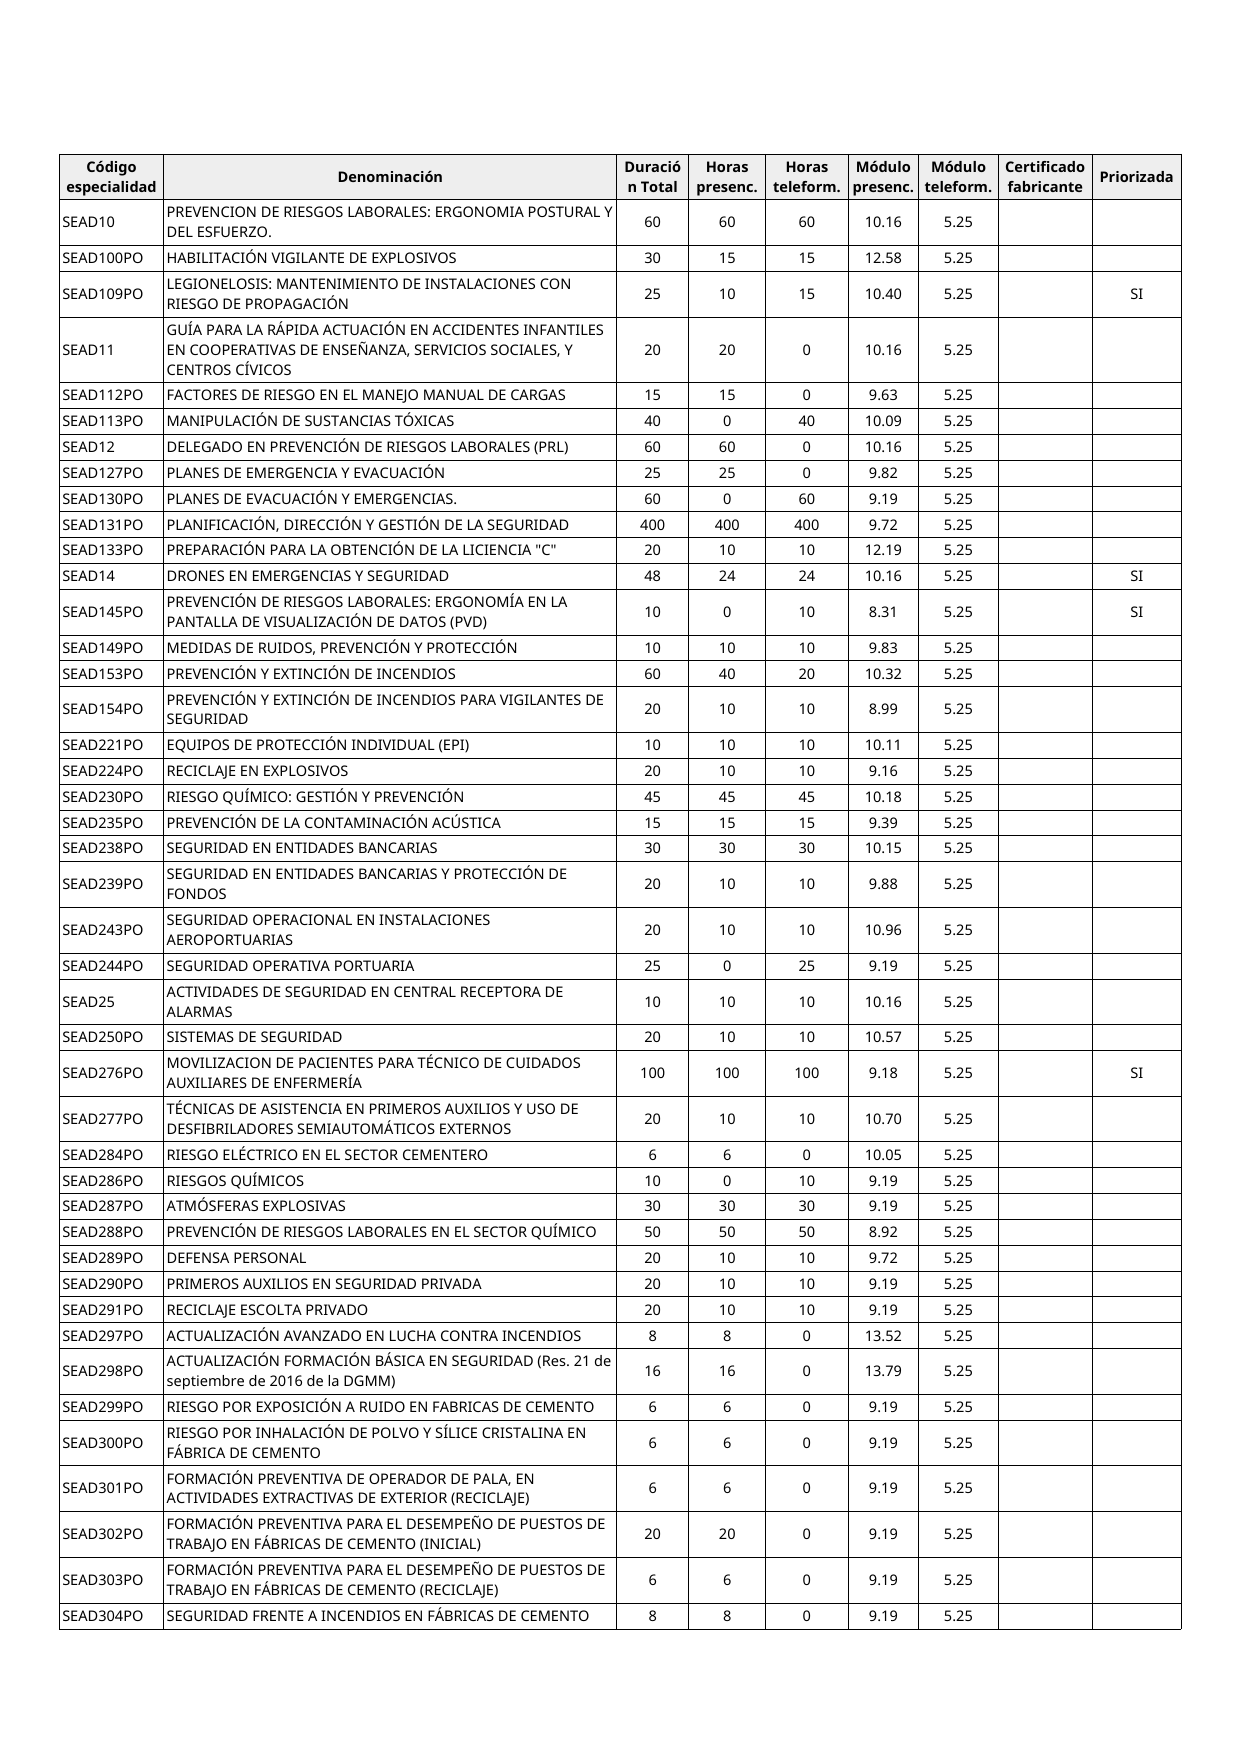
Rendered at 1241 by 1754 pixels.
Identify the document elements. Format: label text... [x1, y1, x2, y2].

table_cell [999, 954, 1092, 978]
table_cell 10 [766, 538, 848, 563]
table_cell 0 [689, 954, 765, 978]
table_cell 9,19 [849, 1604, 918, 1628]
table_cell SEAD301PO [60, 1466, 163, 1511]
table_cell 16 [689, 1349, 765, 1394]
table_cell 5,25 [919, 687, 998, 732]
table_cell 20 [689, 318, 765, 382]
table_cell [999, 862, 1092, 907]
table_cell ACTIVIDADES DE SEGURIDAD EN CENTRAL RECEPTORA DE ALARMAS [164, 980, 616, 1024]
table_cell 10 [689, 272, 765, 317]
table_cell 15 [766, 272, 848, 317]
table_cell 0 [766, 1604, 848, 1628]
table_cell 15 [766, 246, 848, 271]
table_cell 15 [766, 811, 848, 835]
table_cell 20 [689, 1512, 765, 1557]
table_cell 15 [689, 246, 765, 271]
table_cell 5,25 [919, 1142, 998, 1167]
table_cell [1093, 512, 1181, 537]
table_cell 24 [689, 564, 765, 589]
table_cell 5,25 [919, 1604, 998, 1628]
table_cell 5,25 [919, 1168, 998, 1193]
table_cell 10,96 [849, 908, 918, 953]
table_cell [1093, 383, 1181, 408]
table_cell HABILITACIÓN VIGILANTE DE EXPLOSIVOS [164, 246, 616, 271]
table_cell SI [1093, 1051, 1181, 1096]
table_cell 10 [689, 538, 765, 563]
table_cell 100 [766, 1051, 848, 1096]
table_cell 15 [689, 383, 765, 408]
table_cell SEAD287PO [60, 1194, 163, 1219]
table_cell 10,15 [849, 836, 918, 861]
table_cell 10,11 [849, 733, 918, 758]
table_cell 40 [689, 661, 765, 686]
table_cell SI [1093, 590, 1181, 634]
table_cell 10,70 [849, 1097, 918, 1141]
table_cell 9,82 [849, 461, 918, 486]
table_cell SEAD250PO [60, 1025, 163, 1050]
table_cell 9,16 [849, 759, 918, 784]
table_cell [1093, 759, 1181, 784]
table_cell 9,72 [849, 512, 918, 537]
table_cell 10 [689, 636, 765, 660]
table_cell 5,25 [919, 1194, 998, 1219]
table_cell 5,25 [919, 862, 998, 907]
table_cell 13,79 [849, 1349, 918, 1394]
table_cell 60 [689, 435, 765, 460]
table_cell 5,25 [919, 512, 998, 537]
table_cell 20 [617, 862, 688, 907]
table_cell SEGURIDAD FRENTE A INCENDIOS EN FÁBRICAS DE CEMENTO [164, 1604, 616, 1628]
table_cell 20 [617, 687, 688, 732]
table_cell 20 [617, 1025, 688, 1050]
table_cell [1093, 1168, 1181, 1193]
table_cell 60 [617, 661, 688, 686]
table_cell PREVENCIÓN DE RIESGOS LABORALES: ERGONOMÍA EN LA PANTALLA DE VISUALIZACIÓN DE DATOS (PVD) [164, 590, 616, 634]
table_cell [1093, 785, 1181, 809]
table_cell [999, 246, 1092, 271]
table_cell 10 [766, 1168, 848, 1193]
table_cell 10,16 [849, 318, 918, 382]
table_cell 9,19 [849, 1395, 918, 1420]
table_cell 9,19 [849, 1297, 918, 1322]
table_cell PREVENCIÓN Y EXTINCIÓN DE INCENDIOS PARA VIGILANTES DE SEGURIDAD [164, 687, 616, 732]
table_cell 5,25 [919, 811, 998, 835]
table_cell [1093, 487, 1181, 511]
table_cell SEAD25 [60, 980, 163, 1024]
table_cell SEAD153PO [60, 661, 163, 686]
table_cell SEAD131PO [60, 512, 163, 537]
table_cell FORMACIÓN PREVENTIVA PARA EL DESEMPEÑO DE PUESTOS DE TRABAJO EN FÁBRICAS DE CEMENTO (RECICLAJE) [164, 1558, 616, 1603]
table_cell 8,31 [849, 590, 918, 634]
table_cell 5,25 [919, 1246, 998, 1271]
table_cell 10 [617, 1168, 688, 1193]
table_cell 10,16 [849, 980, 918, 1024]
table_cell [999, 1194, 1092, 1219]
table_cell 20 [766, 661, 848, 686]
table_cell 30 [617, 246, 688, 271]
table_cell SEAD304PO [60, 1604, 163, 1628]
table_cell 5,25 [919, 980, 998, 1024]
table_cell 10 [766, 1297, 848, 1322]
table_cell PLANIFICACIÓN, DIRECCIÓN Y GESTIÓN DE LA SEGURIDAD [164, 512, 616, 537]
table_cell [999, 785, 1092, 809]
table_cell 5,25 [919, 785, 998, 809]
table_cell 30 [766, 1194, 848, 1219]
table_header Duración Total [617, 155, 688, 199]
table_cell DRONES EN EMERGENCIAS Y SEGURIDAD [164, 564, 616, 589]
table_cell 10,32 [849, 661, 918, 686]
table_cell 10 [766, 1097, 848, 1141]
table_cell [999, 1421, 1092, 1465]
table_cell 10,09 [849, 409, 918, 434]
table_cell 6 [617, 1558, 688, 1603]
table_cell 10 [766, 1272, 848, 1296]
table_cell 5,25 [919, 272, 998, 317]
table_cell 10 [617, 980, 688, 1024]
table_cell [999, 759, 1092, 784]
table_cell 0 [766, 383, 848, 408]
table_cell 5,25 [919, 200, 998, 245]
table_cell 6 [689, 1558, 765, 1603]
table_cell 12,58 [849, 246, 918, 271]
table_cell 5,25 [919, 409, 998, 434]
table_cell SEAD289PO [60, 1246, 163, 1271]
table_header Módulo teleform. [919, 155, 998, 199]
table_cell SEAD112PO [60, 383, 163, 408]
table_cell [1093, 836, 1181, 861]
table_cell PREPARACIÓN PARA LA OBTENCIÓN DE LA LICIENCIA "C" [164, 538, 616, 563]
table_cell SEAD224PO [60, 759, 163, 784]
table_cell SEAD284PO [60, 1142, 163, 1167]
table_cell SEAD130PO [60, 487, 163, 511]
table_cell SEAD244PO [60, 954, 163, 978]
table_cell 15 [617, 811, 688, 835]
table_cell [999, 687, 1092, 732]
table_cell 6 [689, 1142, 765, 1167]
table_cell 9,19 [849, 1272, 918, 1296]
table_cell [999, 1466, 1092, 1511]
table_cell 400 [766, 512, 848, 537]
table_cell SI [1093, 564, 1181, 589]
table_cell 9,72 [849, 1246, 918, 1271]
table_cell [999, 1097, 1092, 1141]
table_cell 10 [766, 980, 848, 1024]
table_cell 5,25 [919, 1421, 998, 1465]
table_cell SEAD298PO [60, 1349, 163, 1394]
table_cell SISTEMAS DE SEGURIDAD [164, 1025, 616, 1050]
table_cell [1093, 1349, 1181, 1394]
table_cell 30 [689, 1194, 765, 1219]
table_cell RIESGOS QUÍMICOS [164, 1168, 616, 1193]
table_cell DEFENSA PERSONAL [164, 1246, 616, 1271]
table_cell 10 [766, 636, 848, 660]
table_cell 50 [617, 1220, 688, 1245]
table_cell 10 [689, 908, 765, 953]
table_cell FACTORES DE RIESGO EN EL MANEJO MANUAL DE CARGAS [164, 383, 616, 408]
table_cell PREVENCIÓN DE LA CONTAMINACIÓN ACÚSTICA [164, 811, 616, 835]
table_cell [999, 435, 1092, 460]
table_cell [1093, 200, 1181, 245]
table_cell 9,88 [849, 862, 918, 907]
table_cell [1093, 980, 1181, 1024]
table_cell [999, 1558, 1092, 1603]
table_cell 16 [617, 1349, 688, 1394]
table_cell 5,25 [919, 1558, 998, 1603]
table_cell 10,40 [849, 272, 918, 317]
table_cell 60 [766, 487, 848, 511]
table_cell [999, 636, 1092, 660]
table_cell SEAD291PO [60, 1297, 163, 1322]
table_cell 5,25 [919, 318, 998, 382]
table_cell 5,25 [919, 954, 998, 978]
table_cell [999, 1168, 1092, 1193]
table_cell 10,16 [849, 435, 918, 460]
table_cell RECICLAJE EN EXPLOSIVOS [164, 759, 616, 784]
table_cell [999, 661, 1092, 686]
table_cell 5,25 [919, 1220, 998, 1245]
table_cell 10 [617, 590, 688, 634]
table_cell 0 [766, 1395, 848, 1420]
table_cell [1093, 1142, 1181, 1167]
table_cell SEAD100PO [60, 246, 163, 271]
table_cell SEAD10 [60, 200, 163, 245]
table_cell [1093, 954, 1181, 978]
table_cell 10 [766, 733, 848, 758]
table_cell 60 [617, 200, 688, 245]
table_header Horas presenc. [689, 155, 765, 199]
table_cell 5,25 [919, 1395, 998, 1420]
table_cell [999, 1246, 1092, 1271]
table_cell 5,25 [919, 1051, 998, 1096]
table_cell 9,63 [849, 383, 918, 408]
table_cell 9,18 [849, 1051, 918, 1096]
table_cell [1093, 1246, 1181, 1271]
table_header Priorizada [1093, 155, 1181, 199]
table_cell SEAD235PO [60, 811, 163, 835]
table_cell 100 [689, 1051, 765, 1096]
table_cell 9,19 [849, 487, 918, 511]
table_cell 6 [689, 1466, 765, 1511]
table_cell [1093, 1297, 1181, 1322]
table_cell SEAD109PO [60, 272, 163, 317]
table_cell 5,25 [919, 461, 998, 486]
table_cell 20 [617, 908, 688, 953]
table_cell 8 [617, 1323, 688, 1348]
table_cell 15 [617, 383, 688, 408]
table_cell PLANES DE EMERGENCIA Y EVACUACIÓN [164, 461, 616, 486]
table_cell 10 [766, 1025, 848, 1050]
table_cell 9,19 [849, 1421, 918, 1465]
table_cell SEAD239PO [60, 862, 163, 907]
table_header Módulo presenc. [849, 155, 918, 199]
table_cell [999, 409, 1092, 434]
table_cell 5,25 [919, 1349, 998, 1394]
table_cell 48 [617, 564, 688, 589]
table_cell 30 [766, 836, 848, 861]
table_cell ACTUALIZACIÓN FORMACIÓN BÁSICA EN SEGURIDAD (Res. 21 de septiembre de 2016 de la DGMM) [164, 1349, 616, 1394]
table_cell 60 [689, 200, 765, 245]
table_cell 60 [766, 200, 848, 245]
table_header Código especialidad [60, 155, 163, 199]
table_cell 9,19 [849, 1168, 918, 1193]
table_cell [1093, 1512, 1181, 1557]
table_cell 0 [766, 1512, 848, 1557]
table_cell 5,25 [919, 1025, 998, 1050]
table_cell DELEGADO EN PREVENCIÓN DE RIESGOS LABORALES (PRL) [164, 435, 616, 460]
table_cell [999, 908, 1092, 953]
table_cell 20 [617, 1297, 688, 1322]
table_cell [999, 200, 1092, 245]
table_cell SEAD149PO [60, 636, 163, 660]
table_cell ATMÓSFERAS EXPLOSIVAS [164, 1194, 616, 1219]
table_cell 6 [689, 1395, 765, 1420]
table_cell [1093, 1395, 1181, 1420]
table_cell SEAD154PO [60, 687, 163, 732]
table_cell 0 [766, 1142, 848, 1167]
table_cell 20 [617, 538, 688, 563]
table_cell 25 [689, 461, 765, 486]
table_cell 25 [617, 954, 688, 978]
table_cell [999, 1395, 1092, 1420]
table_cell SEAD297PO [60, 1323, 163, 1348]
table_cell [1093, 461, 1181, 486]
table_cell 9,19 [849, 1466, 918, 1511]
table_cell 5,25 [919, 1272, 998, 1296]
table_cell 10 [689, 1297, 765, 1322]
table_cell 20 [617, 1097, 688, 1141]
table_cell [999, 512, 1092, 537]
table_cell 5,25 [919, 1466, 998, 1511]
table_cell 10 [766, 590, 848, 634]
table_cell SEGURIDAD EN ENTIDADES BANCARIAS Y PROTECCIÓN DE FONDOS [164, 862, 616, 907]
table_cell 10 [689, 759, 765, 784]
table_cell 60 [617, 487, 688, 511]
table_cell 0 [766, 1558, 848, 1603]
table_cell PLANES DE EVACUACIÓN Y EMERGENCIAS. [164, 487, 616, 511]
table_cell [1093, 1097, 1181, 1141]
table_cell [999, 733, 1092, 758]
table_cell [999, 1025, 1092, 1050]
table_cell 8 [617, 1604, 688, 1628]
table_cell 6 [617, 1421, 688, 1465]
table_cell 10 [766, 862, 848, 907]
table_cell RIESGO QUÍMICO: GESTIÓN Y PREVENCIÓN [164, 785, 616, 809]
table_cell 10 [617, 733, 688, 758]
table_cell 10 [766, 759, 848, 784]
table_cell [1093, 1604, 1181, 1628]
table_cell FORMACIÓN PREVENTIVA DE OPERADOR DE PALA, EN ACTIVIDADES EXTRACTIVAS DE EXTERIOR (RECICLAJE) [164, 1466, 616, 1511]
table_cell SEAD127PO [60, 461, 163, 486]
table_cell [1093, 246, 1181, 271]
table_cell SEAD299PO [60, 1395, 163, 1420]
table_cell SEAD14 [60, 564, 163, 589]
table_cell 9,39 [849, 811, 918, 835]
table_cell 6 [617, 1466, 688, 1511]
table_cell 0 [689, 1168, 765, 1193]
table_cell 0 [766, 1421, 848, 1465]
table_cell SEAD243PO [60, 908, 163, 953]
table_cell [999, 1272, 1092, 1296]
table_cell RECICLAJE ESCOLTA PRIVADO [164, 1297, 616, 1322]
table_cell 10 [689, 687, 765, 732]
table_cell SEAD288PO [60, 1220, 163, 1245]
table_cell [999, 318, 1092, 382]
table_cell MOVILIZACION DE PACIENTES PARA TÉCNICO DE CUIDADOS AUXILIARES DE ENFERMERÍA [164, 1051, 616, 1096]
table_cell 20 [617, 1272, 688, 1296]
table_cell 9,19 [849, 1558, 918, 1603]
table_cell 12,19 [849, 538, 918, 563]
table_cell 10 [766, 687, 848, 732]
table_cell PREVENCION DE RIESGOS LABORALES: ERGONOMIA POSTURAL Y DEL ESFUERZO. [164, 200, 616, 245]
table_header Horas teleform. [766, 155, 848, 199]
table_cell SI [1093, 272, 1181, 317]
table_cell [1093, 661, 1181, 686]
table_cell SEAD221PO [60, 733, 163, 758]
table_cell 10,18 [849, 785, 918, 809]
table_cell 0 [689, 590, 765, 634]
table_cell TÉCNICAS DE ASISTENCIA EN PRIMEROS AUXILIOS Y USO DE DESFIBRILADORES SEMIAUTOMÁTICOS EXTERNOS [164, 1097, 616, 1141]
table_cell [999, 1051, 1092, 1096]
table_cell SEAD277PO [60, 1097, 163, 1141]
table_cell 10 [689, 1097, 765, 1141]
table_cell 9,19 [849, 954, 918, 978]
table_cell 30 [617, 836, 688, 861]
table_cell 5,25 [919, 908, 998, 953]
table_cell 5,25 [919, 590, 998, 634]
table_cell [1093, 435, 1181, 460]
table_cell [1093, 1272, 1181, 1296]
table_cell [1093, 1194, 1181, 1219]
table_cell 40 [617, 409, 688, 434]
table_cell [1093, 1466, 1181, 1511]
table_cell 45 [617, 785, 688, 809]
table_cell [999, 272, 1092, 317]
table_cell [999, 538, 1092, 563]
table_cell ACTUALIZACIÓN AVANZADO EN LUCHA CONTRA INCENDIOS [164, 1323, 616, 1348]
table_header Certificado fabricante [999, 155, 1092, 199]
table_cell PRIMEROS AUXILIOS EN SEGURIDAD PRIVADA [164, 1272, 616, 1296]
table_cell SEAD145PO [60, 590, 163, 634]
table_cell [1093, 1421, 1181, 1465]
table_cell 6 [617, 1142, 688, 1167]
table_cell 5,25 [919, 383, 998, 408]
table_cell 5,25 [919, 1512, 998, 1557]
table_cell 30 [689, 836, 765, 861]
table_cell RIESGO ELÉCTRICO EN EL SECTOR CEMENTERO [164, 1142, 616, 1167]
table_cell SEAD303PO [60, 1558, 163, 1603]
table_cell 5,25 [919, 836, 998, 861]
table_cell 50 [689, 1220, 765, 1245]
table_cell [1093, 908, 1181, 953]
table_cell 10 [689, 1272, 765, 1296]
table_cell [1093, 318, 1181, 382]
table_cell 20 [617, 759, 688, 784]
table_cell [999, 564, 1092, 589]
table_cell 50 [766, 1220, 848, 1245]
table_cell 10 [689, 980, 765, 1024]
table_cell 20 [617, 1246, 688, 1271]
table_cell 20 [617, 1512, 688, 1557]
table_cell [999, 1297, 1092, 1322]
table_cell [999, 811, 1092, 835]
table_cell EQUIPOS DE PROTECCIÓN INDIVIDUAL (EPI) [164, 733, 616, 758]
table_cell 10,16 [849, 564, 918, 589]
table_cell 0 [766, 1323, 848, 1348]
table_cell 5,25 [919, 759, 998, 784]
table_cell 6 [689, 1421, 765, 1465]
table_cell SEGURIDAD EN ENTIDADES BANCARIAS [164, 836, 616, 861]
table_cell 15 [689, 811, 765, 835]
table_cell 5,25 [919, 1323, 998, 1348]
table_cell SEAD12 [60, 435, 163, 460]
table_cell SEAD238PO [60, 836, 163, 861]
table_cell 0 [766, 1349, 848, 1394]
table_cell 24 [766, 564, 848, 589]
table_cell [999, 461, 1092, 486]
table_cell FORMACIÓN PREVENTIVA PARA EL DESEMPEÑO DE PUESTOS DE TRABAJO EN FÁBRICAS DE CEMENTO (INICIAL) [164, 1512, 616, 1557]
table_cell [999, 1142, 1092, 1167]
table_cell 10,16 [849, 200, 918, 245]
table_cell 5,25 [919, 564, 998, 589]
table_cell SEAD113PO [60, 409, 163, 434]
table_cell [999, 487, 1092, 511]
table_cell 5,25 [919, 661, 998, 686]
table_cell 0 [689, 487, 765, 511]
table_cell RIESGO POR EXPOSICIÓN A RUIDO EN FABRICAS DE CEMENTO [164, 1395, 616, 1420]
table_cell 60 [617, 435, 688, 460]
table_cell [1093, 733, 1181, 758]
table_cell 10 [689, 862, 765, 907]
table_header Denominación [164, 155, 616, 199]
table_cell SEAD290PO [60, 1272, 163, 1296]
table_cell 10 [689, 1025, 765, 1050]
table_cell 13,52 [849, 1323, 918, 1348]
table_cell 8,92 [849, 1220, 918, 1245]
table_cell [1093, 1558, 1181, 1603]
table_cell RIESGO POR INHALACIÓN DE POLVO Y SÍLICE CRISTALINA EN FÁBRICA DE CEMENTO [164, 1421, 616, 1465]
table_cell SEAD286PO [60, 1168, 163, 1193]
table_cell SEAD276PO [60, 1051, 163, 1096]
table_cell 30 [617, 1194, 688, 1219]
table_cell [1093, 687, 1181, 732]
table_cell 9,19 [849, 1512, 918, 1557]
table_cell 0 [689, 409, 765, 434]
table_cell 10,05 [849, 1142, 918, 1167]
table_cell 0 [766, 1466, 848, 1511]
table_cell 20 [617, 318, 688, 382]
table_cell 400 [617, 512, 688, 537]
table_cell GUÍA PARA LA RÁPIDA ACTUACIÓN EN ACCIDENTES INFANTILES EN COOPERATIVAS DE ENSEÑANZA, SERVICIOS SOCIALES, Y CENTROS CÍVICOS [164, 318, 616, 382]
table_cell 5,25 [919, 487, 998, 511]
table_cell 9,83 [849, 636, 918, 660]
table_cell 100 [617, 1051, 688, 1096]
table_cell [1093, 811, 1181, 835]
table_cell [1093, 1025, 1181, 1050]
table_cell SEAD300PO [60, 1421, 163, 1465]
table_cell 5,25 [919, 538, 998, 563]
table_cell 10 [689, 733, 765, 758]
table_cell 25 [617, 272, 688, 317]
table_cell 10 [617, 636, 688, 660]
table_cell 9,19 [849, 1194, 918, 1219]
table_cell 5,25 [919, 1297, 998, 1322]
table_cell 5,25 [919, 246, 998, 271]
table_cell 10 [689, 1246, 765, 1271]
table_cell [999, 1604, 1092, 1628]
table_cell [1093, 409, 1181, 434]
table_cell MEDIDAS DE RUIDOS, PREVENCIÓN Y PROTECCIÓN [164, 636, 616, 660]
table_cell 8,99 [849, 687, 918, 732]
table_cell 5,25 [919, 636, 998, 660]
table_cell SEAD11 [60, 318, 163, 382]
table_cell 10,57 [849, 1025, 918, 1050]
table_cell [999, 1220, 1092, 1245]
table_cell 6 [617, 1395, 688, 1420]
table_cell 5,25 [919, 435, 998, 460]
table_cell [1093, 1323, 1181, 1348]
table_cell 25 [766, 954, 848, 978]
table_cell 8 [689, 1323, 765, 1348]
table_cell PREVENCIÓN DE RIESGOS LABORALES EN EL SECTOR QUÍMICO [164, 1220, 616, 1245]
table_cell 8 [689, 1604, 765, 1628]
table_cell PREVENCIÓN Y EXTINCIÓN DE INCENDIOS [164, 661, 616, 686]
table_cell 400 [689, 512, 765, 537]
table_cell 40 [766, 409, 848, 434]
table_cell [999, 590, 1092, 634]
table_cell [999, 1512, 1092, 1557]
table_cell SEGURIDAD OPERATIVA PORTUARIA [164, 954, 616, 978]
table_cell [999, 836, 1092, 861]
table_cell [1093, 1220, 1181, 1245]
table_cell [999, 1323, 1092, 1348]
table_cell MANIPULACIÓN DE SUSTANCIAS TÓXICAS [164, 409, 616, 434]
table_cell SEAD133PO [60, 538, 163, 563]
table_cell 0 [766, 318, 848, 382]
table_cell SEGURIDAD OPERACIONAL EN INSTALACIONES AEROPORTUARIAS [164, 908, 616, 953]
table_cell 5,25 [919, 733, 998, 758]
table_cell [1093, 636, 1181, 660]
table_cell 45 [689, 785, 765, 809]
table_cell [1093, 862, 1181, 907]
table_cell 25 [617, 461, 688, 486]
table_cell SEAD230PO [60, 785, 163, 809]
table_cell LEGIONELOSIS: MANTENIMIENTO DE INSTALACIONES CON RIESGO DE PROPAGACIÓN [164, 272, 616, 317]
table_cell [999, 383, 1092, 408]
table_cell 5,25 [919, 1097, 998, 1141]
table_cell 0 [766, 461, 848, 486]
table_cell 10 [766, 1246, 848, 1271]
table_cell 45 [766, 785, 848, 809]
table_cell 0 [766, 435, 848, 460]
table_cell [999, 980, 1092, 1024]
table_cell 10 [766, 908, 848, 953]
table_cell [1093, 538, 1181, 563]
table_cell [999, 1349, 1092, 1394]
table_cell SEAD302PO [60, 1512, 163, 1557]
